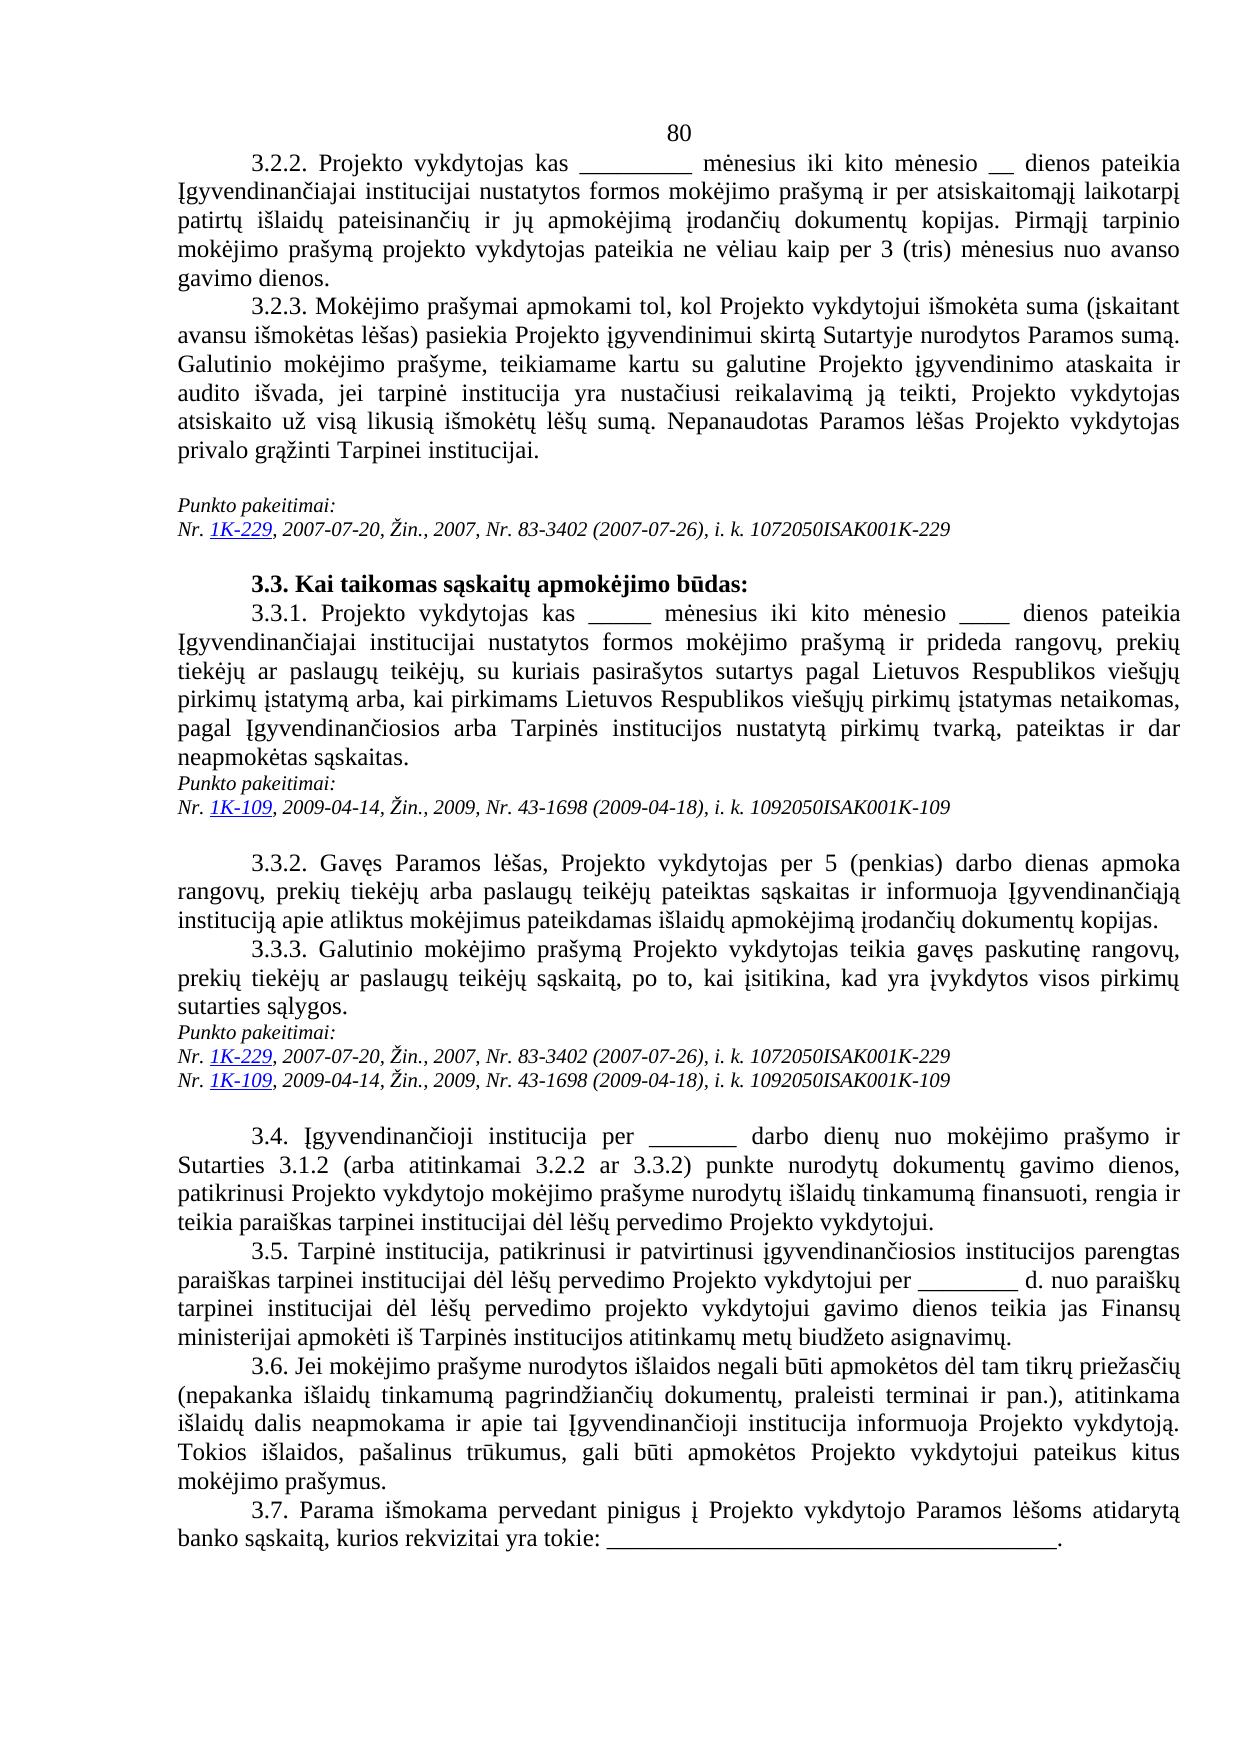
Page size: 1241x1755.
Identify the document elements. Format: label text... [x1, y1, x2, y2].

text Punkto pakeitimai: [177, 493, 1181, 517]
text 3.6. Jei mokėjimo prašyme nurodytos išlaidos negali būti apmokėtos dėl tam tikrų priežasčių (nepakanka išlaidų tinkamumą pagrindžiančių dokumentų, praleisti terminai ir pan.), atitinkama išlaidų dalis neapmokama ir apie tai Įgyvendinančioji institucija informuoja Projekto vykdytoją. Tokios išlaidos, pašalinus trūkumus, gali būti apmokėtos Projekto vykdytojui pateikus kitus mokėjimo prašymus. [177, 1351, 1181, 1495]
text 3.3.3. Galutinio mokėjimo prašymą Projekto vykdytojas teikia gavęs paskutinę rangovų, prekių tiekėjų ar paslaugų teikėjų sąskaitą, po to, kai įsitikina, kad yra įvykdytos visos pirkimų sutarties sąlygos. [177, 934, 1181, 1020]
text Punkto pakeitimai: [177, 1020, 1181, 1044]
text Nr. 1K-109, 2009-04-14, Žin., 2009, Nr. 43-1698 (2009-04-18), i. k. 1092050ISAK001K-109 [177, 1068, 1181, 1092]
text Nr. 1K-229, 2007-07-20, Žin., 2007, Nr. 83-3402 (2007-07-26), i. k. 1072050ISAK001K-229 [177, 1044, 1181, 1068]
text 3.5. Tarpinė institucija, patikrinusi ir patvirtinusi įgyvendinančiosios institucijos parengtas paraiškas tarpinei institucijai dėl lėšų pervedimo Projekto vykdytojui per ________ d. nuo paraiškų tarpinei institucijai dėl lėšų pervedimo projekto vykdytojui gavimo dienos teikia jas Finansų ministerijai apmokėti iš Tarpinės institucijos atitinkamų metų biudžeto asignavimų. [177, 1236, 1181, 1351]
text 3.3.1. Projekto vykdytojas kas _____ mėnesius iki kito mėnesio ____ dienos pateikia Įgyvendinančiajai institucijai nustatytos formos mokėjimo prašymą ir prideda rangovų, prekių tiekėjų ar paslaugų teikėjų, su kuriais pasirašytos sutartys pagal Lietuvos Respublikos viešųjų pirkimų įstatymą arba, kai pirkimams Lietuvos Respublikos viešųjų pirkimų įstatymas netaikomas, pagal Įgyvendinančiosios arba Tarpinės institucijos nustatytą pirkimų tvarką, pateiktas ir dar neapmokėtas sąskaitas. [177, 598, 1181, 771]
text 3.4. Įgyvendinančioji institucija per _______ darbo dienų nuo mokėjimo prašymo ir Sutarties 3.1.2 (arba atitinkamai 3.2.2 ar 3.3.2) punkte nurodytų dokumentų gavimo dienos, patikrinusi Projekto vykdytojo mokėjimo prašyme nurodytų išlaidų tinkamumą finansuoti, rengia ir teikia paraiškas tarpinei institucijai dėl lėšų pervedimo Projekto vykdytojui. [177, 1121, 1181, 1236]
text 3.2.2. Projekto vykdytojas kas _________ mėnesius iki kito mėnesio __ dienos pateikia Įgyvendinančiajai institucijai nustatytos formos mokėjimo prašymą ir per atsiskaitomąjį laikotarpį patirtų išlaidų pateisinančių ir jų apmokėjimą įrodančių dokumentų kopijas. Pirmąjį tarpinio mokėjimo prašymą projekto vykdytojas pateikia ne vėliau kaip per 3 (tris) mėnesius nuo avanso gavimo dienos. [177, 148, 1181, 291]
text 3.3.2. Gavęs Paramos lėšas, Projekto vykdytojas per 5 (penkias) darbo dienas apmoka rangovų, prekių tiekėjų arba paslaugų teikėjų pateiktas sąskaitas ir informuoja Įgyvendinančiąją instituciją apie atliktus mokėjimus pateikdamas išlaidų apmokėjimą įrodančių dokumentų kopijas. [177, 848, 1181, 934]
text 3.2.3. Mokėjimo prašymai apmokami tol, kol Projekto vykdytojui išmokėta suma (įskaitant avansu išmokėtas lėšas) pasiekia Projekto įgyvendinimui skirtą Sutartyje nurodytos Paramos sumą. Galutinio mokėjimo prašyme, teikiamame kartu su galutine Projekto įgyvendinimo ataskaita ir audito išvada, jei tarpinė institucija yra nustačiusi reikalavimą ją teikti, Projekto vykdytojas atsiskaito už visą likusią išmokėtų lėšų sumą. Nepanaudotas Paramos lėšas Projekto vykdytojas privalo grąžinti Tarpinei institucijai. [177, 291, 1181, 464]
text Punkto pakeitimai: [177, 771, 1181, 795]
text Nr. 1K-229, 2007-07-20, Žin., 2007, Nr. 83-3402 (2007-07-26), i. k. 1072050ISAK001K-229 [177, 517, 1181, 541]
text Nr. 1K-109, 2009-04-14, Žin., 2009, Nr. 43-1698 (2009-04-18), i. k. 1092050ISAK001K-109 [177, 795, 1181, 819]
text 3.7. Parama išmokama pervedant pinigus į Projekto vykdytojo Paramos lėšoms atidarytą banko sąskaitą, kurios rekvizitai yra tokie: ____________________________________. [177, 1495, 1181, 1552]
text 3.3. Kai taikomas sąskaitų apmokėjimo būdas: [177, 569, 1181, 598]
